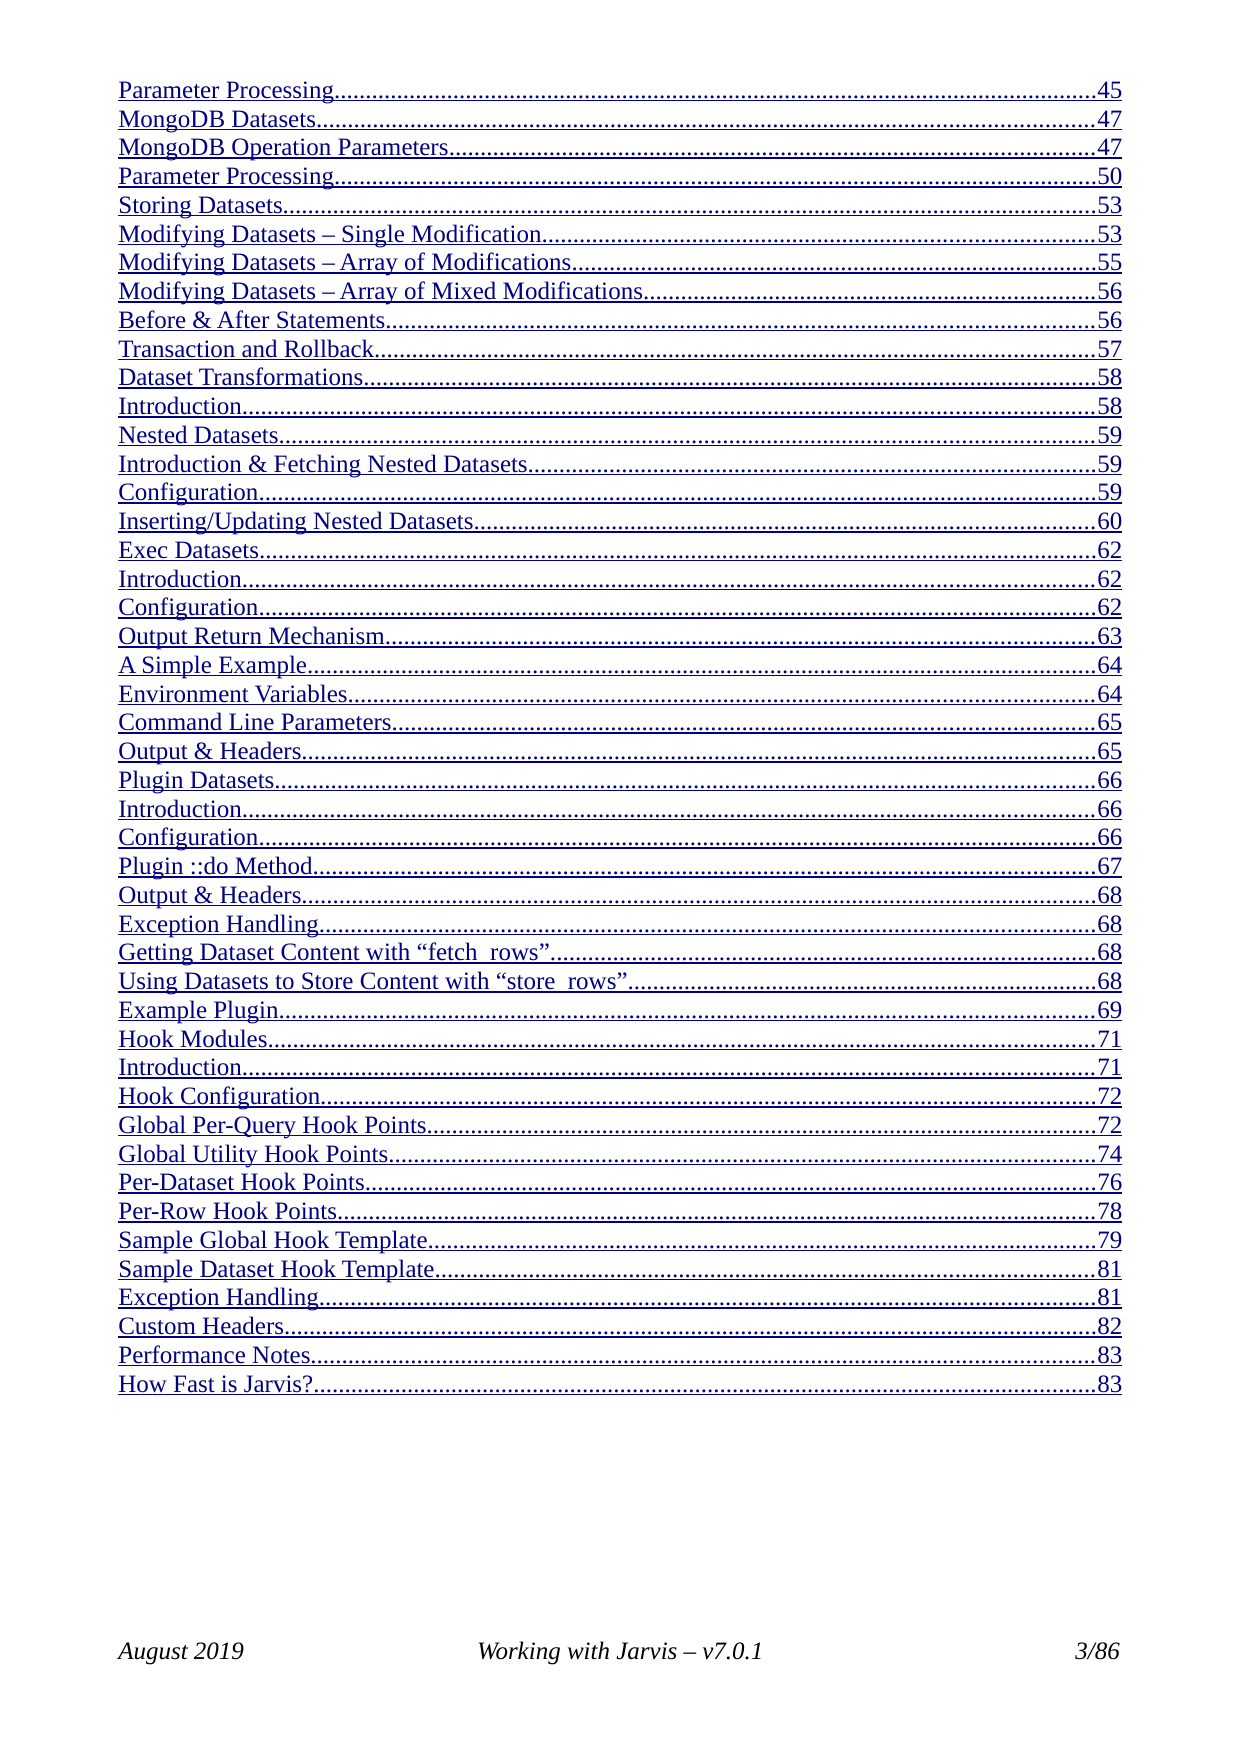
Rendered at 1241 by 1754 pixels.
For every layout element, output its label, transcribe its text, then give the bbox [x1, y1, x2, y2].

text Transaction and Rollback 57 [118, 334, 1122, 359]
text Getting Dataset Content with “fetch_rows”. 68 [118, 937, 1122, 962]
text Nested Datasets 59 [118, 420, 1122, 445]
text Exec Datasets 62 [118, 535, 1122, 560]
text Sample Global Hook Template 79 [118, 1225, 1122, 1250]
text Introduction 58 [118, 391, 1122, 416]
text A Simple Example 64 [118, 650, 1122, 675]
text MongoDB Operation Parameters 47 [118, 132, 1122, 157]
text Exception Handling 81 [118, 1282, 1122, 1307]
text Configuration 59 [118, 477, 1122, 502]
text Before & After Statements 56 [118, 305, 1122, 330]
text Plugin Datasets 66 [118, 765, 1122, 790]
text Parameter Processing 50 [118, 161, 1122, 186]
text Using Datasets to Store Content with “store_rows”. 68 [118, 966, 1122, 991]
text Output & Headers 68 [118, 880, 1122, 905]
text Exception Handling 68 [118, 909, 1122, 934]
text Hook Modules 71 [118, 1024, 1122, 1049]
text Inserting/Updating Nested Datasets 60 [118, 506, 1122, 531]
text Storing Datasets 53 [118, 190, 1122, 215]
text Introduction & Fetching Nested Datasets 59 [118, 449, 1122, 474]
text Sample Dataset Hook Template 81 [118, 1254, 1122, 1279]
text Configuration 62 [118, 592, 1122, 617]
text Global Per-Query Hook Points 72 [118, 1110, 1122, 1135]
text Output & Headers 65 [118, 736, 1122, 761]
text Introduction 66 [118, 794, 1122, 819]
text Plugin ::do Method 67 [118, 851, 1122, 876]
text Modifying Datasets – Single Modification 53 [118, 219, 1122, 244]
text Output Return Mechanism 63 [118, 621, 1122, 646]
text Global Utility Hook Points 74 [118, 1139, 1122, 1164]
text Per-Row Hook Points 78 [118, 1196, 1122, 1221]
text Performance Notes 83 [118, 1340, 1122, 1365]
text Command Line Parameters 65 [118, 707, 1122, 732]
text Custom Headers 82 [118, 1311, 1122, 1336]
text Introduction 62 [118, 564, 1122, 589]
text Modifying Datasets – Array of Modifications 55 [118, 247, 1122, 272]
text How Fast is Jarvis? 83 [118, 1369, 1122, 1394]
text Hook Configuration 72 [118, 1081, 1122, 1106]
text Dataset Transformations 58 [118, 362, 1122, 387]
text Per-Dataset Hook Points 76 [118, 1167, 1122, 1192]
text Parameter Processing 45 [118, 75, 1122, 100]
text Environment Variables 64 [118, 679, 1122, 704]
text MongoDB Datasets 47 [118, 104, 1122, 129]
text Configuration 66 [118, 822, 1122, 847]
text Modifying Datasets – Array of Mixed Modifications 56 [118, 276, 1122, 301]
text Example Plugin 69 [118, 995, 1122, 1020]
text Introduction 71 [118, 1052, 1122, 1077]
